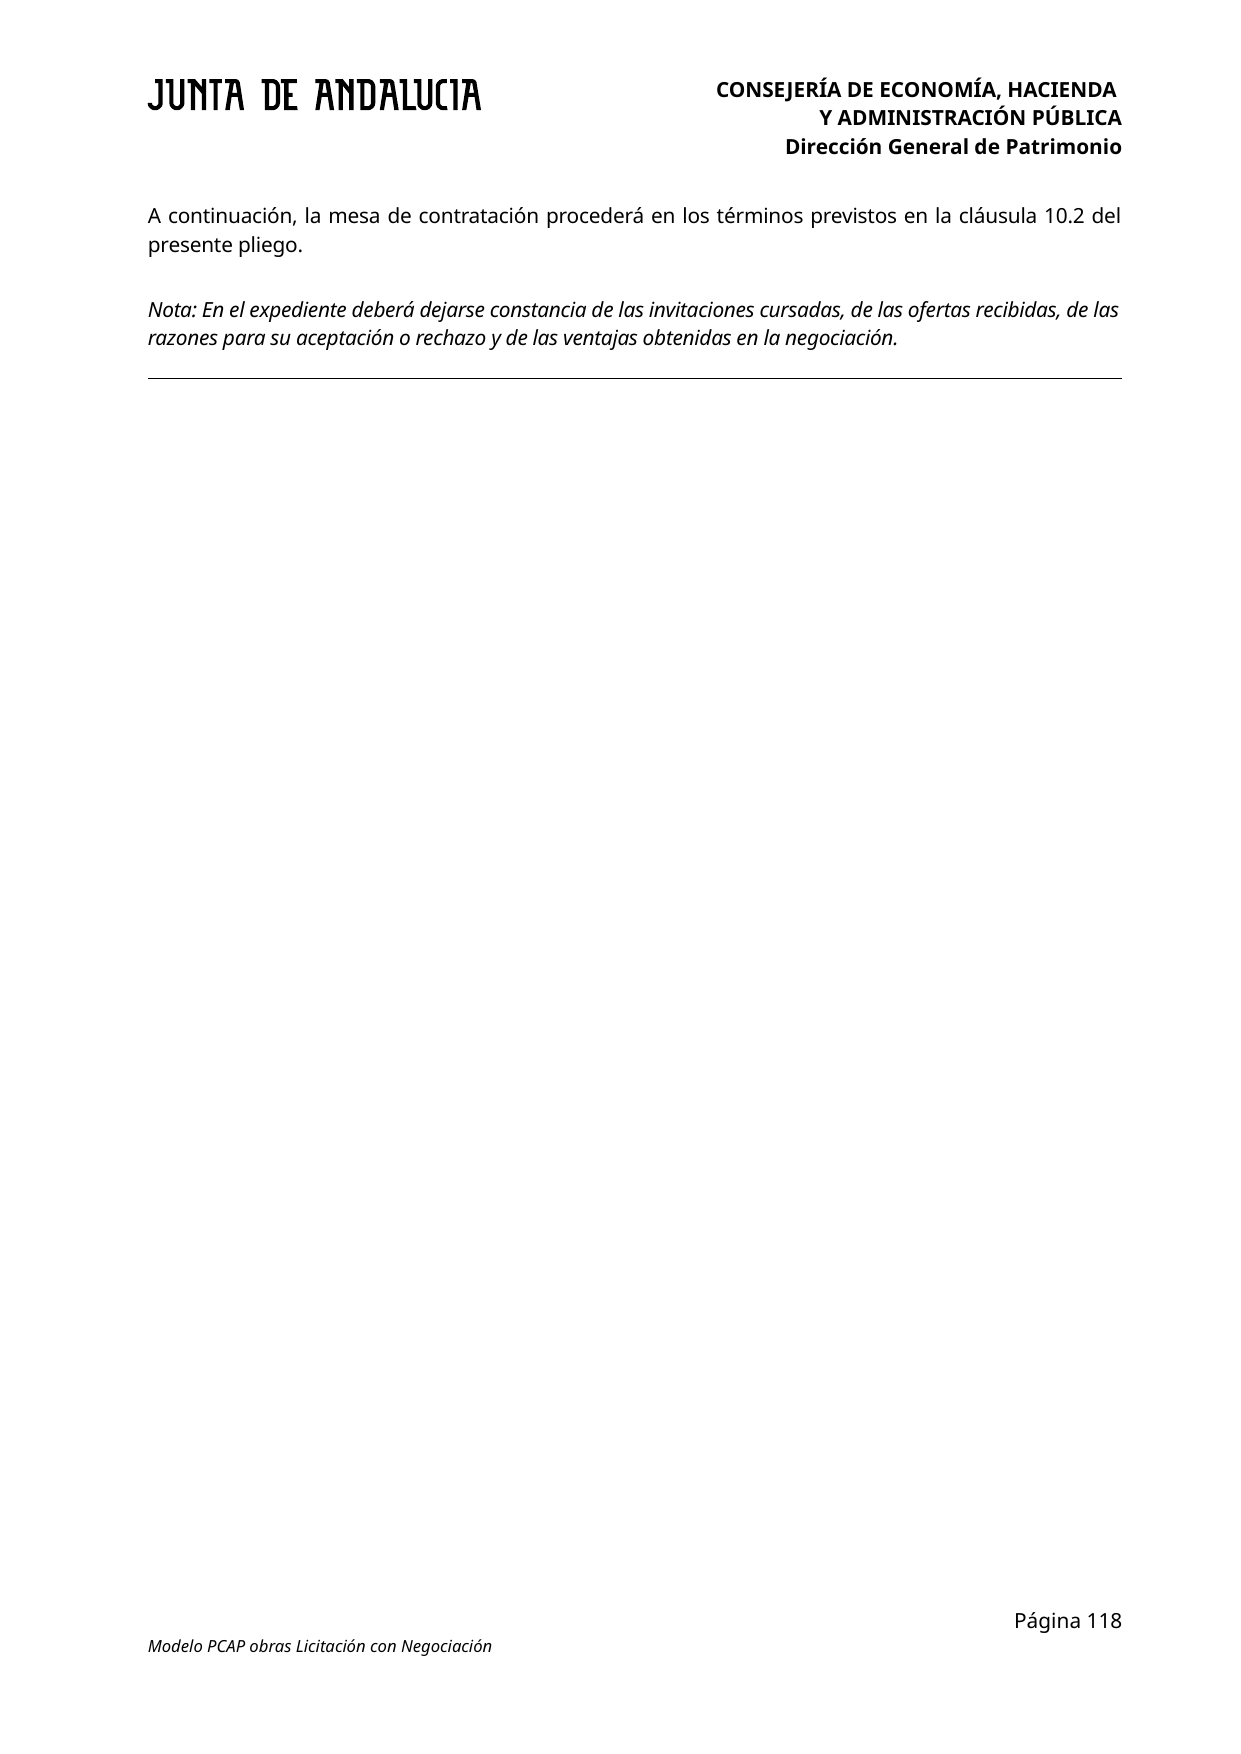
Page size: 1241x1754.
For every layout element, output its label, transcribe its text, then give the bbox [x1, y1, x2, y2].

text A continuación, la mesa de contratación procederá en los términos previstos en la cláusula 10.2 del presente pliego. [148, 201, 1122, 258]
text Nota: En el expediente deberá dejarse constancia de las invitaciones cursadas, de las ofertas recibidas, de las razones para su aceptación o rechazo y de las ventajas obtenidas en la negociación. [148, 295, 1122, 352]
